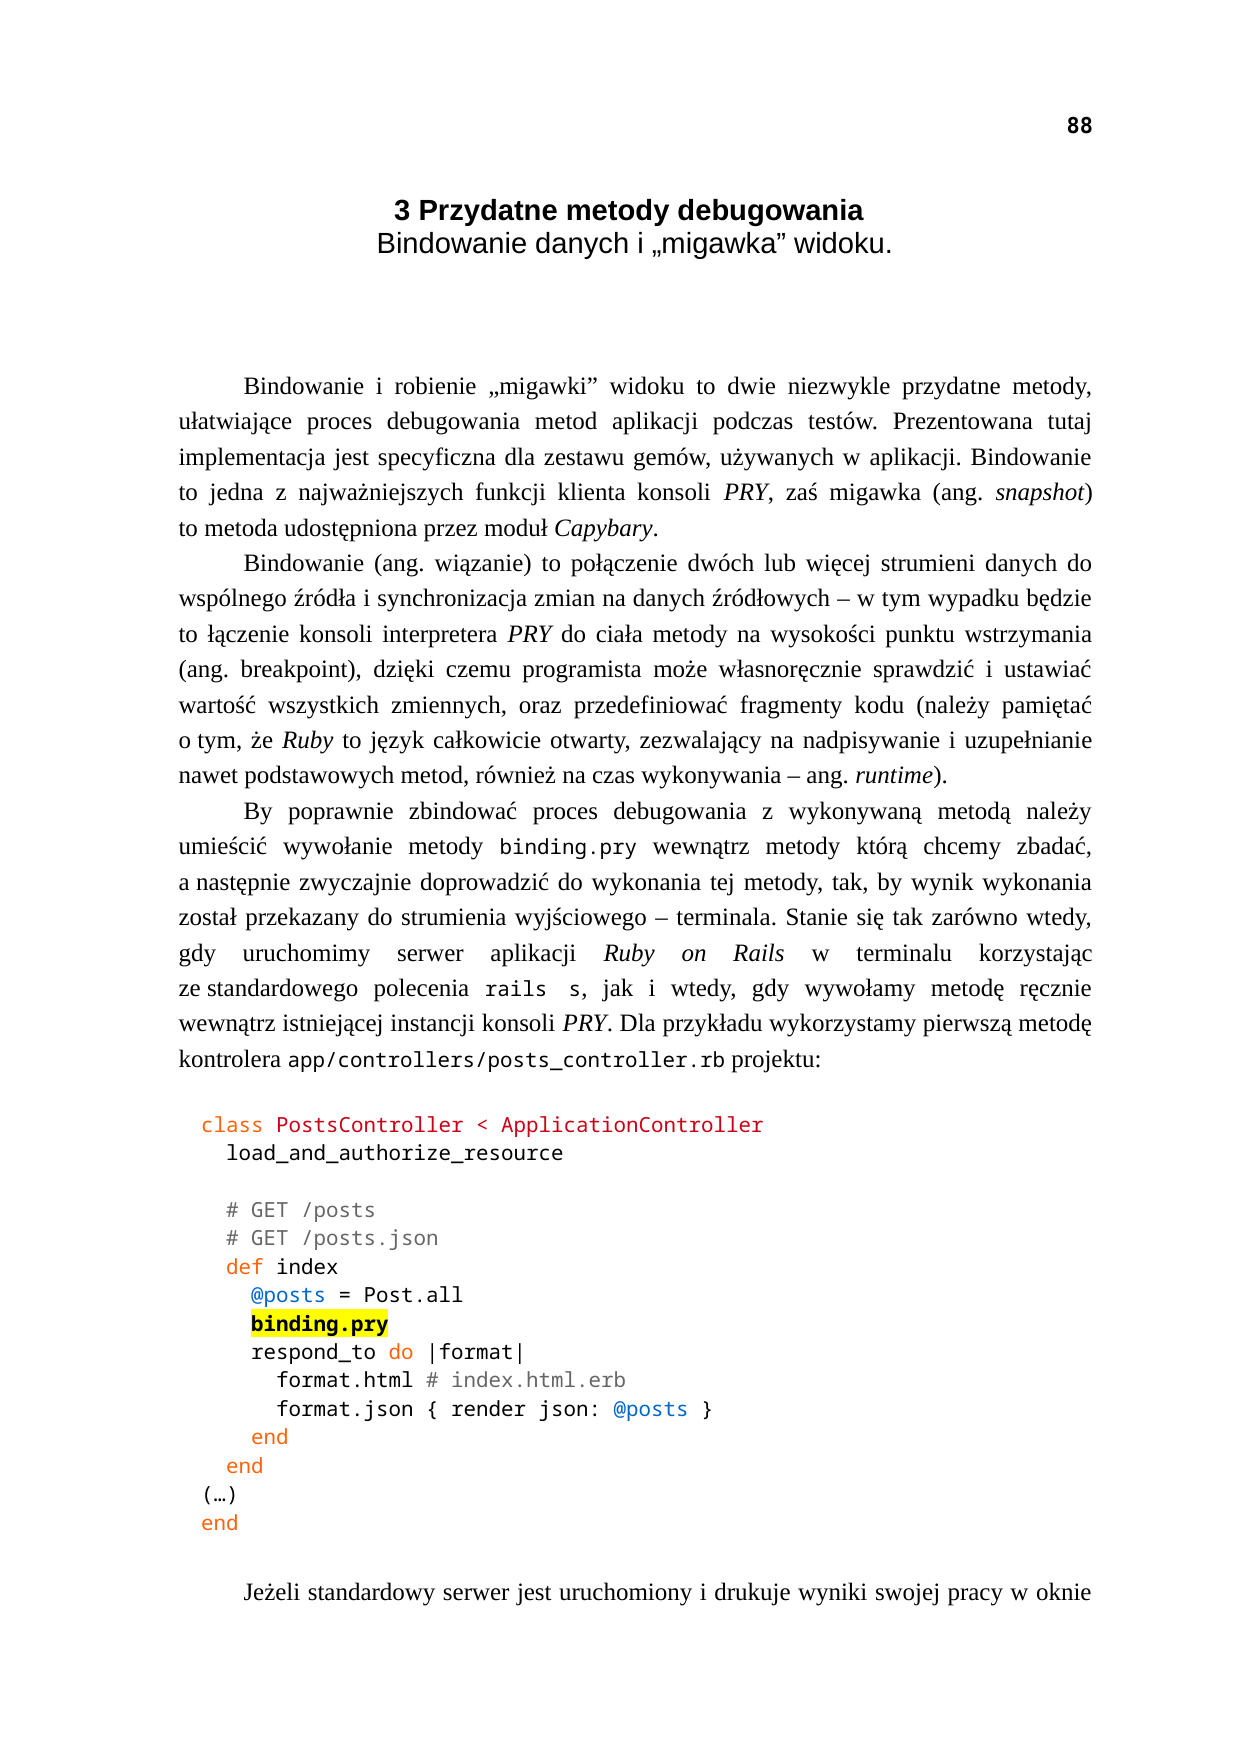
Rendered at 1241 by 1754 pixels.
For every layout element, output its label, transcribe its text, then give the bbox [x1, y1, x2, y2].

text Bindowanie (ang. wiązanie) to połączenie dwóch lub więcej strumieni danych do wspólnego źródła i synchronizacja zmian na danych źródłowych – w tym wypadku będzie to łączenie konsoli interpretera PRY do ciała metody na wysokości punktu wstrzymania (ang. breakpoint), dzięki czemu programista może własnoręcznie sprawdzić i ustawiać wartość wszystkich zmiennych, oraz przedefiniować fragmenty kodu (należy pamiętać o tym, że Ruby to język całkowicie otwarty, zezwalający na nadpisywanie i uzupełnianie nawet podstawowych metod, również na czas wykonywania – ang. runtime). [178, 543, 1093, 791]
text (…) [189, 1479, 1093, 1508]
list Przydatne metody debugowania [177, 193, 1093, 226]
text format.json { render json: @posts } [189, 1394, 1093, 1422]
text load_and_authorize_resource [189, 1138, 1093, 1167]
text Jeżeli standardowy serwer jest uruchomiony i drukuje wyniki swojej pracy w oknie [178, 1572, 1093, 1607]
text # GET /posts.json [189, 1223, 1093, 1252]
text respond_to do |format| [189, 1337, 1093, 1366]
text class PostsController < ApplicationController [189, 1110, 1093, 1138]
text Bindowanie i robienie „migawki” widoku to dwie niezwykle przydatne metody, ułatwiające proces debugowania metod aplikacji podczas testów. Prezentowana tutaj implementacja jest specyficzna dla zestawu gemów, używanych w aplikacji. Bindowanie to jedna z najważniejszych funkcji klienta konsoli PRY, zaś migawka (ang. snapshot) to metoda udostępniona przez moduł Capybary. [178, 366, 1093, 543]
text def index [189, 1252, 1093, 1280]
text end [189, 1508, 1093, 1536]
text binding.pry [189, 1309, 1093, 1337]
text end [189, 1451, 1093, 1479]
text By poprawnie zbindować proces debugowania z wykonywaną metodą należy umieścić wywołanie metody binding.pry wewnątrz metody którą chcemy zbadać, a następnie zwyczajnie doprowadzić do wykonania tej metody, tak, by wynik wykonania został przekazany do strumienia wyjściowego – terminala. Stanie się tak zarówno wtedy, gdy uruchomimy serwer aplikacji Ruby on Rails w terminalu korzystając ze standardowego polecenia rails s, jak i wtedy, gdy wywołamy metodę ręcznie wewnątrz istniejącej instancji konsoli PRY. Dla przykładu wykorzystamy pierwszą metodę kontrolera app/controllers/posts_controller.rb projektu: [178, 791, 1093, 1074]
text end [189, 1422, 1093, 1451]
text @posts = Post.all [189, 1280, 1093, 1309]
text Bindowanie danych i „migawka” widoku. [177, 226, 1093, 260]
text # GET /posts [189, 1195, 1093, 1223]
text format.html # index.html.erb [189, 1366, 1093, 1394]
